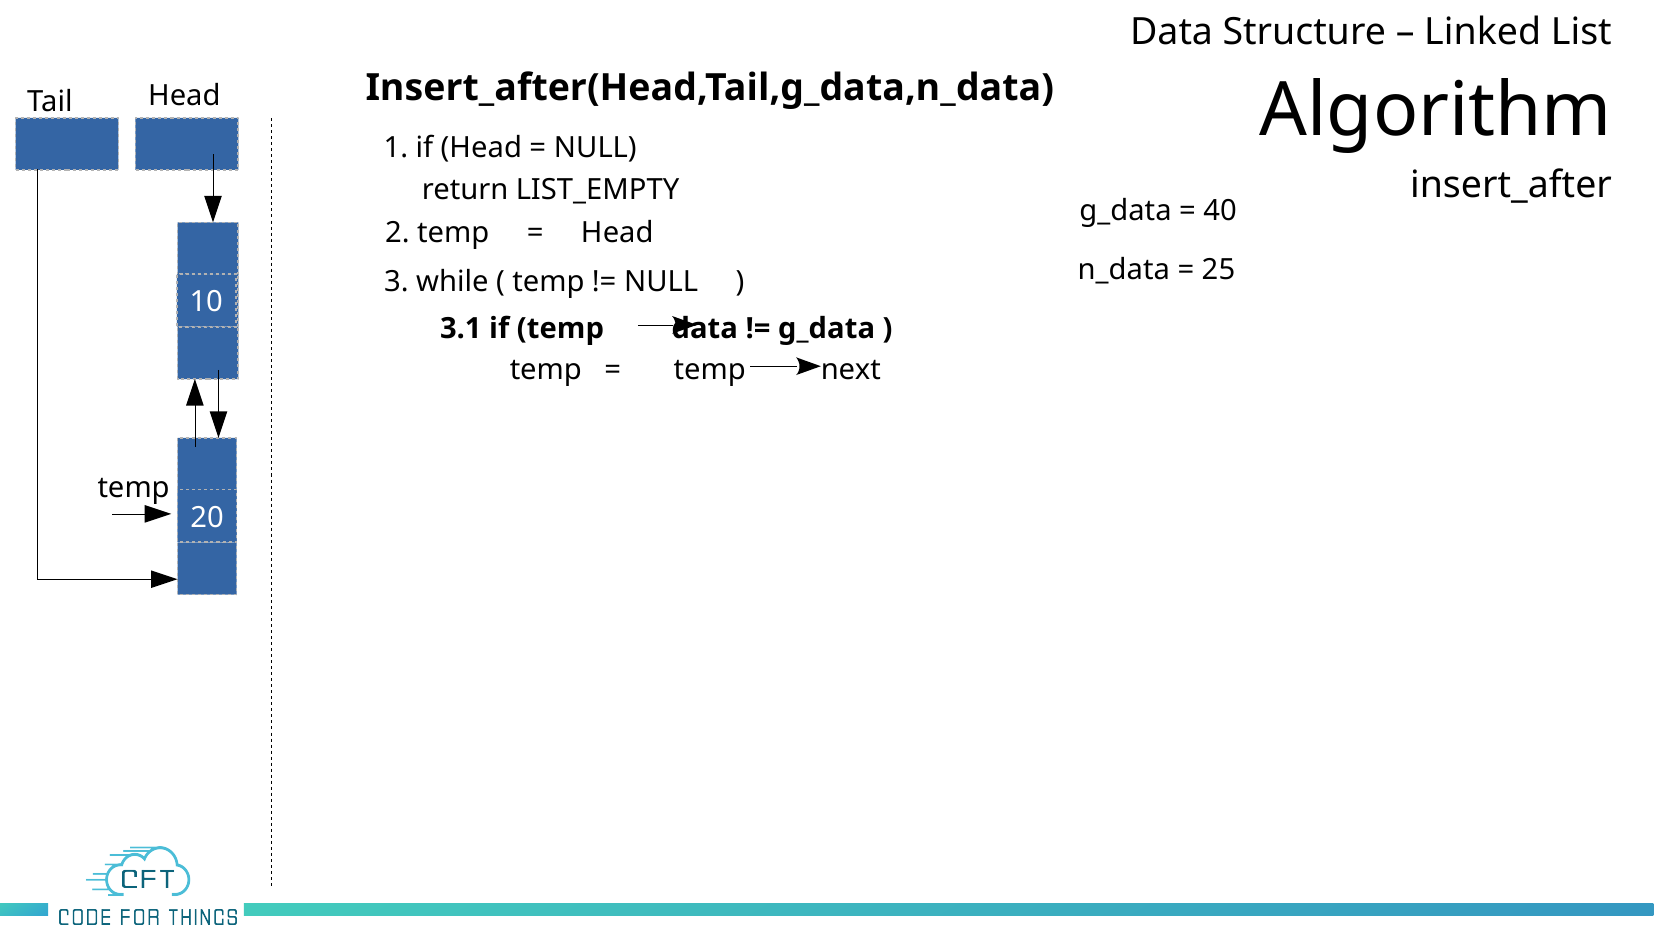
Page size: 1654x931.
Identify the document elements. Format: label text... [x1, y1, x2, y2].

text_box 3. while ( temp != NULL ) [354, 252, 886, 308]
title Data Structure – Linked List Algorithm insert_after [1093, 0, 1613, 216]
text_box [135, 122, 239, 170]
text_box return LIST_EMPTY [407, 171, 782, 216]
text_box 20 [177, 489, 237, 542]
text_box [15, 128, 119, 170]
text_box 10 [176, 274, 236, 327]
text_box n_data = 25 [1062, 241, 1335, 296]
text_box temp = temp next [472, 356, 1004, 425]
text_box Tail [12, 72, 123, 128]
text_box Insert_after(Head,Tail,g_data,n_data) [350, 53, 1182, 171]
text_box g_data = 40 [1064, 182, 1323, 241]
text_box [177, 222, 239, 380]
text_box temp [82, 458, 189, 514]
text_box [177, 437, 237, 489]
text_box Head [133, 67, 245, 122]
text_box 3.1 if (temp data != g_data ) [425, 299, 1028, 356]
text_box [177, 542, 237, 595]
picture [59, 846, 237, 925]
text_box 2. temp = Head [370, 203, 749, 259]
